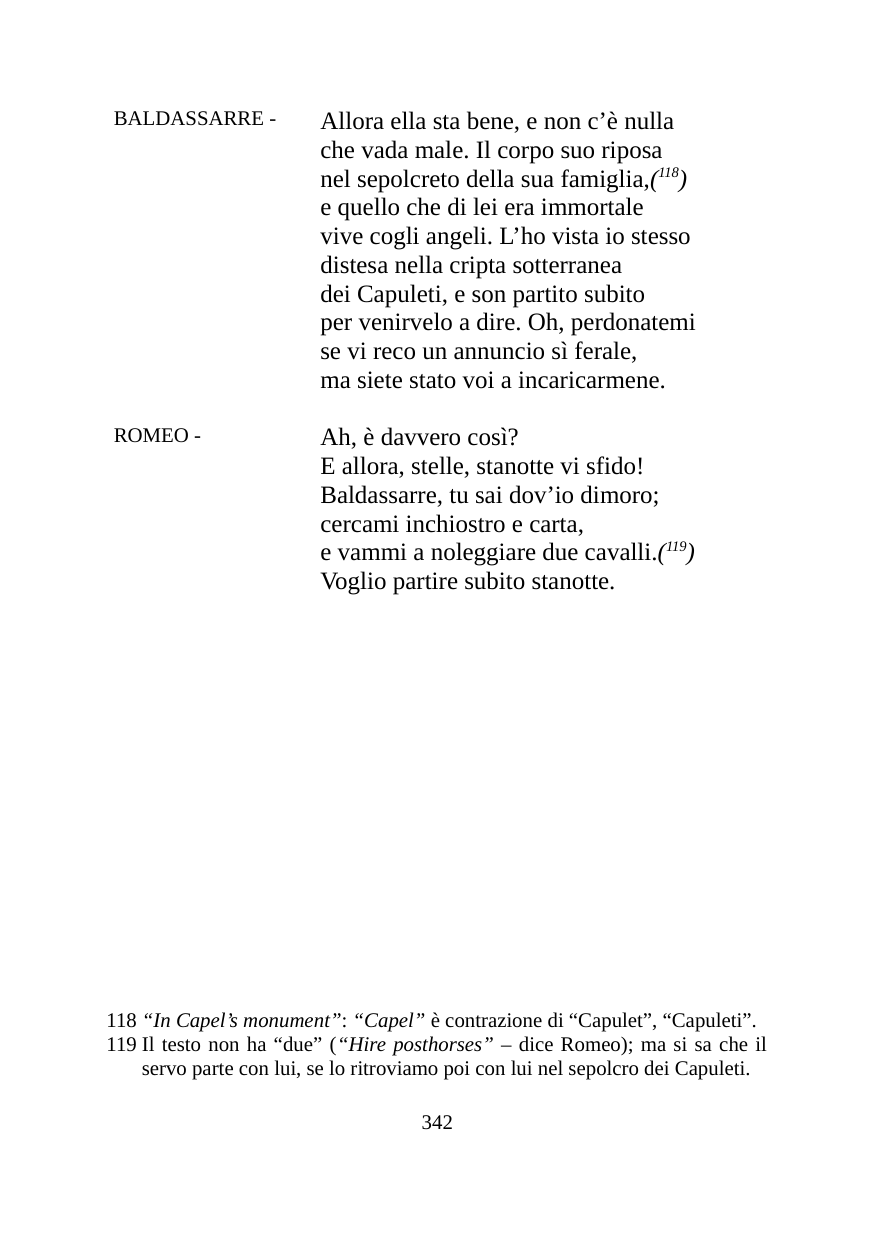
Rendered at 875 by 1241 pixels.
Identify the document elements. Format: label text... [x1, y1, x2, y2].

table_cell BALDASSARRE - [106, 106, 313, 422]
table_cell Ah, è davvero così? E allora, stelle, stanotte vi sfido! Baldassarre, tu sai dov’io dimoro; cercami inchiostro e carta, e vammi a noleggiare due cavalli.() Voglio partire subito stanotte. [313, 423, 768, 624]
table_cell Allora ella sta bene, e non c’è nulla che vada male. Il corpo suo riposa nel sepolcreto della sua famiglia,() e quello che di lei era immortale vive cogli angeli. L’ho vista io stesso distesa nella cripta sotterranea dei Capuleti, e son partito subito per venirvelo a dire. Oh, perdonatemi se vi reco un annuncio sì ferale, ma siete stato voi a incaricarmene. [313, 106, 768, 422]
table_cell ROMEO - [106, 423, 313, 624]
